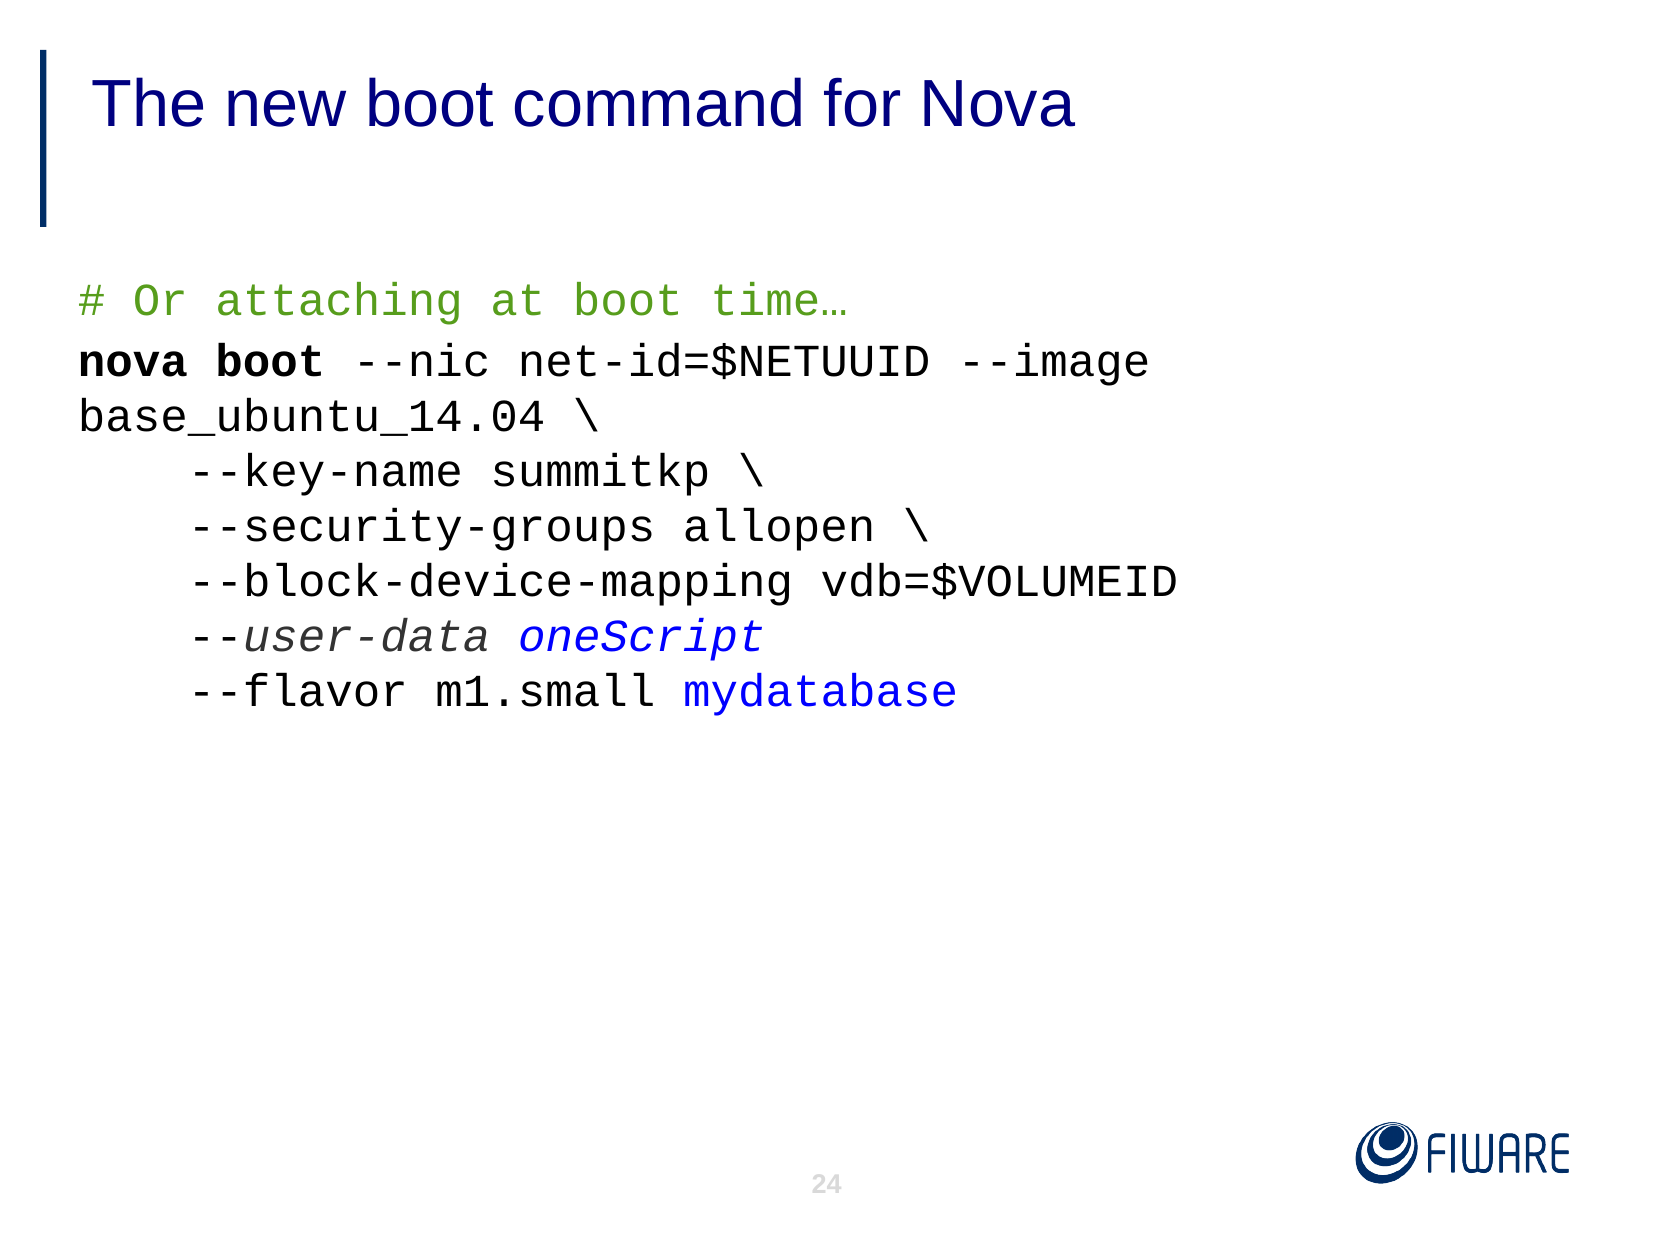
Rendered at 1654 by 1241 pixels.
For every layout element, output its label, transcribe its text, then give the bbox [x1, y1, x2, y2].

title The new boot command for Nova [76, 51, 1408, 209]
text_box # Or attaching at boot time… nova boot --nic net-id=$NETUUID --image base_ubuntu_14.04 \ --key-name summitkp \ --security-groups allopen \ --block-device-mapping vdb=$VOLUMEID --user-data oneScript --flavor m1.small mydatabase [63, 201, 1573, 724]
slide_number [733, 1149, 921, 1216]
picture [1351, 1116, 1575, 1188]
